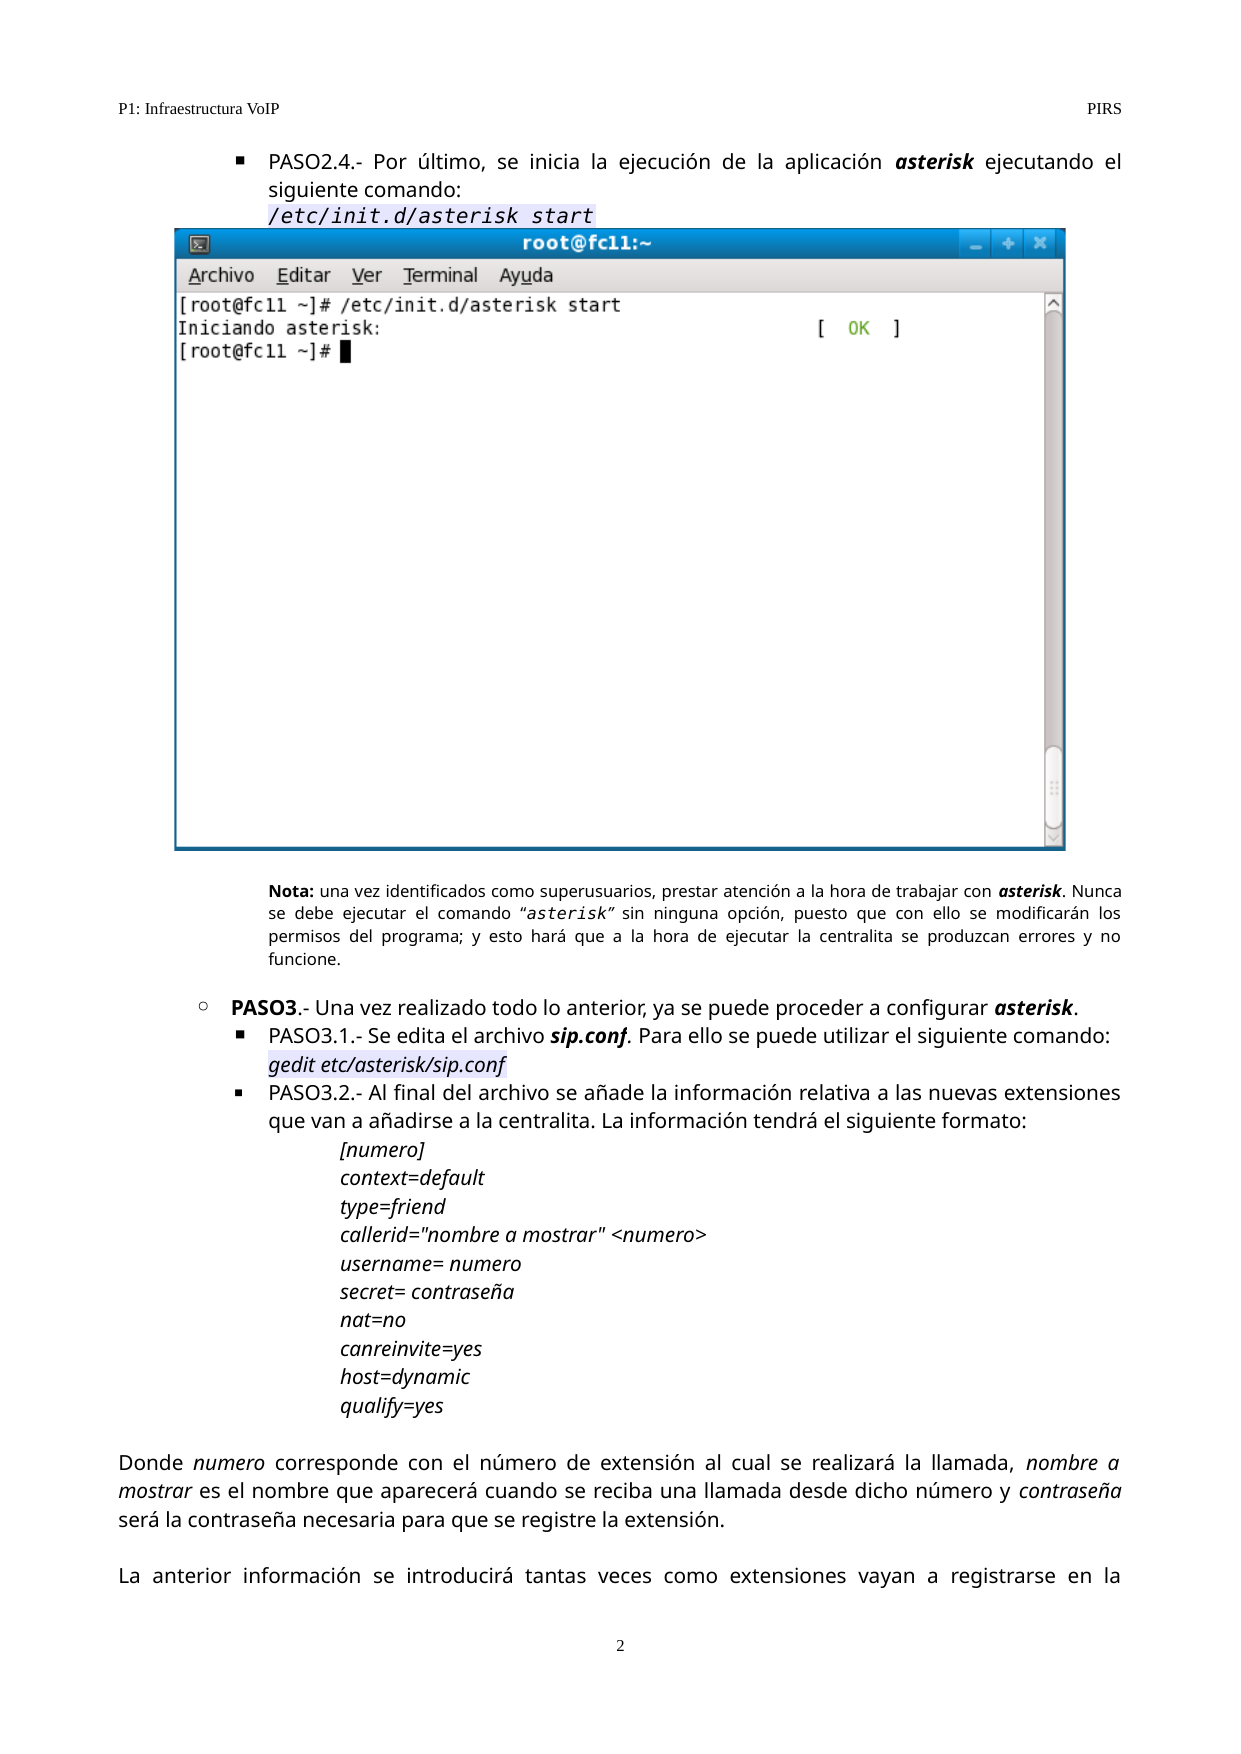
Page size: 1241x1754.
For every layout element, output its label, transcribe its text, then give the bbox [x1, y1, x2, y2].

picture [561, 235, 568, 249]
picture [547, 239, 557, 249]
picture [174, 235, 1066, 851]
list gedit etc/asterisk/sip.conf [231, 1050, 1122, 1078]
picture [599, 235, 618, 249]
picture [534, 239, 544, 249]
text context=default [118, 1163, 1122, 1192]
text [numero] [118, 1135, 1122, 1163]
picture [524, 239, 531, 249]
text La anterior información se introducirá tantas veces como extensiones vayan a registrarse en la [118, 1562, 1122, 1590]
list PASO3.1.- Se edita el archivo sip.conf. Para ello se puede utilizar el siguiente comando: [231, 1021, 1122, 1050]
text canreinvite=yes [118, 1334, 1122, 1362]
text Donde numero corresponde con el número de extensión al cual se realizará la llamada, nombre a mostrar es el nombre que aparecerá cuando se reciba una llamada desde dicho número y contraseña será la contraseña necesaria para que se registre la extensión. [118, 1448, 1122, 1533]
picture [622, 235, 630, 249]
picture [960, 228, 1022, 249]
text nat=no [118, 1306, 1122, 1334]
picture [589, 235, 596, 249]
list /etc/init.d/asterisk start [231, 204, 1122, 228]
list PASO3.2.- Al final del archivo se añade la información relativa a las nuevas extensiones que van a añadirse a la centralita. La información tendrá el siguiente formato: [231, 1078, 1122, 1135]
text type=friend [118, 1192, 1122, 1220]
picture [1025, 228, 1055, 249]
list Nota: una vez identificados como superusuarios, prestar atención a la hora de trabajar con asterisk. Nunca se debe ejecutar el comando “asterisk” sin ninguna opción, puesto que con ello se modificarán los permisos del programa; y esto hará que a la hora de ejecutar la centralita se produzcan errores y no funcione. [231, 879, 1122, 970]
text host=dynamic [118, 1362, 1122, 1391]
text qualify=yes [118, 1391, 1122, 1419]
list PASO3.- Una vez realizado todo lo anterior, ya se puede proceder a configurar asterisk. [193, 993, 1122, 1021]
text secret= contraseña [118, 1277, 1122, 1306]
text callerid="nombre a mostrar" <numero> [118, 1220, 1122, 1249]
text username= numero [118, 1249, 1122, 1277]
list PASO2.4.- Por último, se inicia la ejecución de la aplicación asterisk ejecutando el siguiente comando: [231, 147, 1122, 204]
